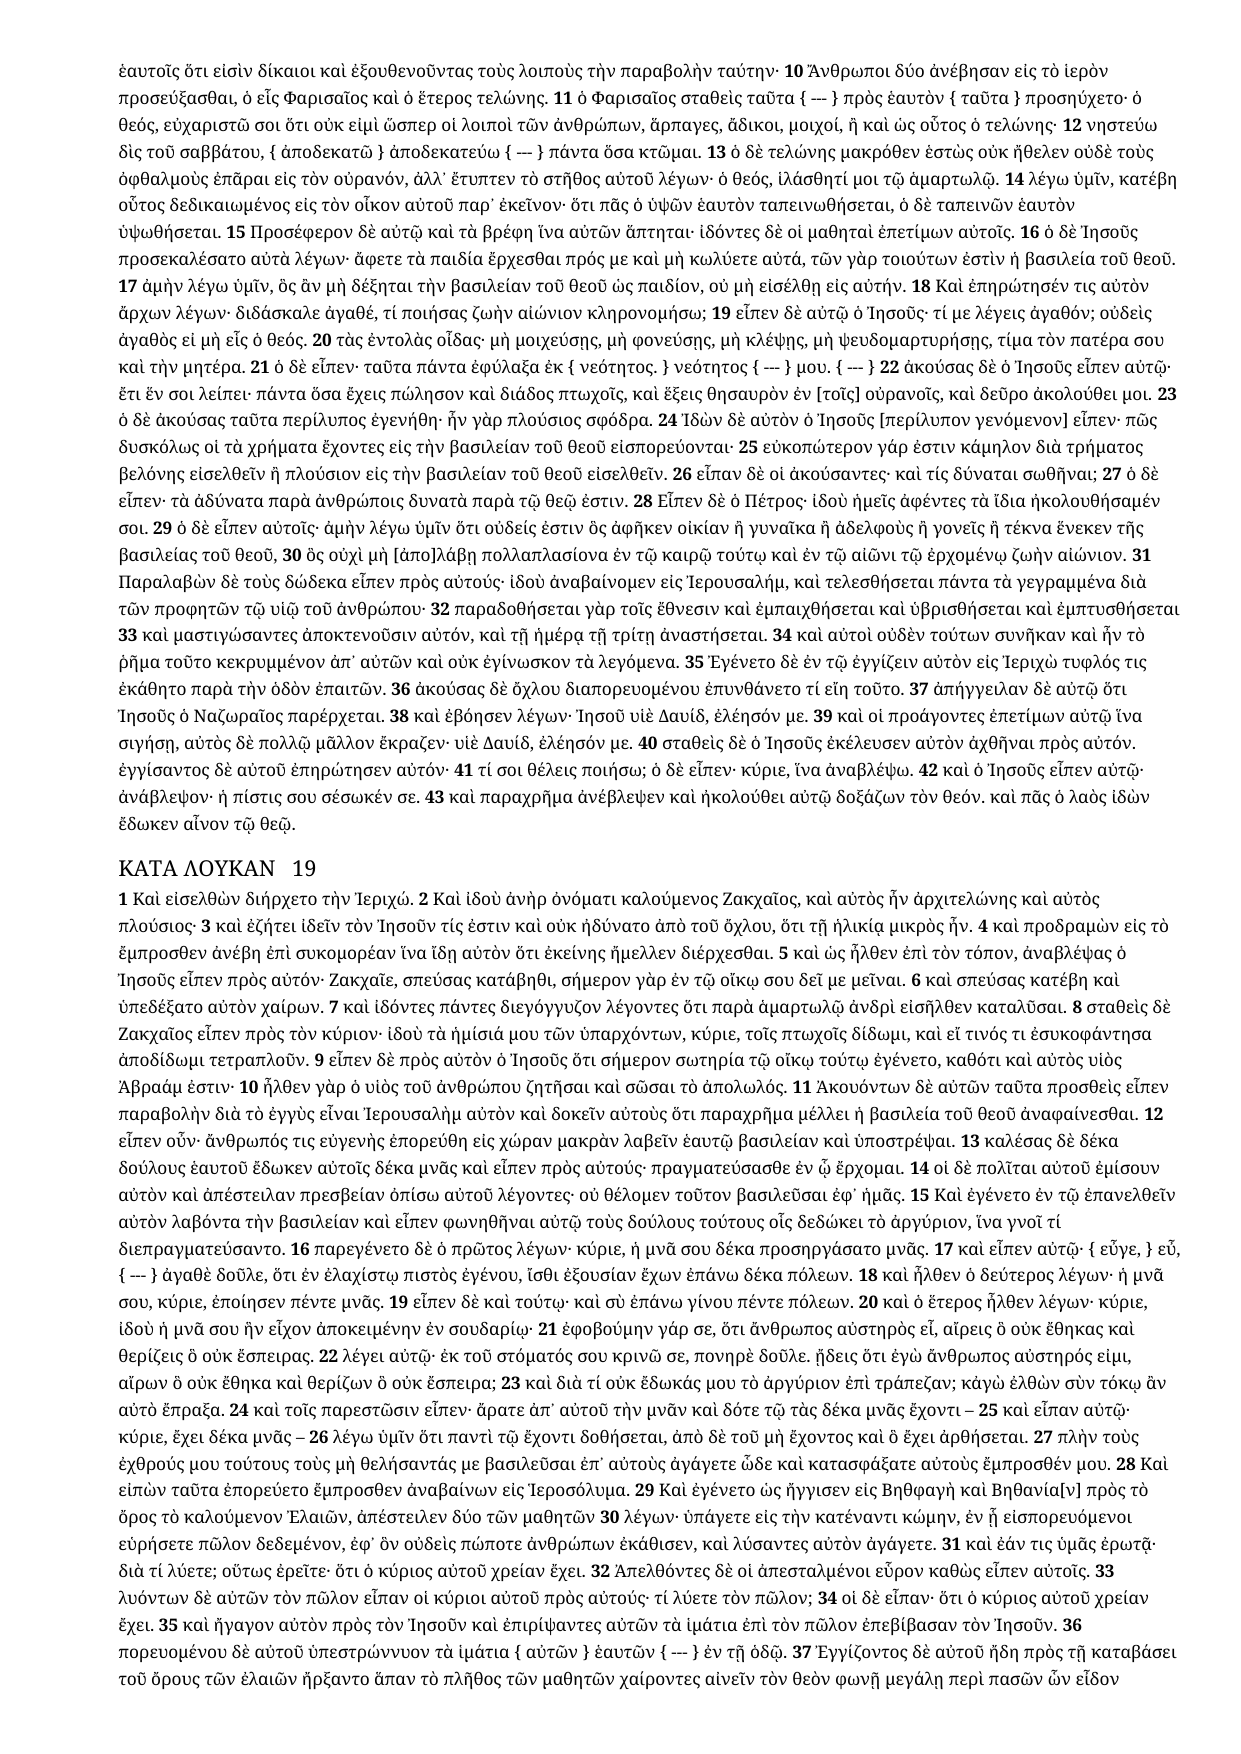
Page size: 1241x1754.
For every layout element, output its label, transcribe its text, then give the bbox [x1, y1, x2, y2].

text 1 Καὶ εἰσελθὼν διήρχετο τὴν Ἰεριχώ. 2 Καὶ ἰδοὺ ἀνὴρ ὀνόματι καλούμενος Ζακχαῖος, καὶ αὐτὸς ἦν ἀρχιτελώνης καὶ αὐτὸς πλούσιος· 3 καὶ ἐζήτει ἰδεῖν τὸν Ἰησοῦν τίς ἐστιν καὶ οὐκ ἠδύνατο ἀπὸ τοῦ ὄχλου, ὅτι τῇ ἡλικίᾳ μικρὸς ἦν. 4 καὶ προδραμὼν εἰς τὸ ἔμπροσθεν ἀνέβη ἐπὶ συκομορέαν ἵνα ἴδῃ αὐτὸν ὅτι ἐκείνης ἤμελλεν διέρχεσθαι. 5 καὶ ὡς ἦλθεν ἐπὶ τὸν τόπον, ἀναβλέψας ὁ Ἰησοῦς εἶπεν πρὸς αὐτόν· Ζακχαῖε, σπεύσας κατάβηθι, σήμερον γὰρ ἐν τῷ οἴκῳ σου δεῖ με μεῖναι. 6 καὶ σπεύσας κατέβη καὶ ὑπεδέξατο αὐτὸν χαίρων. 7 καὶ ἰδόντες πάντες διεγόγγυζον λέγοντες ὅτι παρὰ ἁμαρτωλῷ ἀνδρὶ εἰσῆλθεν καταλῦσαι. 8 σταθεὶς δὲ Ζακχαῖος εἶπεν πρὸς τὸν κύριον· ἰδοὺ τὰ ἡμίσιά μου τῶν ὑπαρχόντων, κύριε, τοῖς πτωχοῖς δίδωμι, καὶ εἴ τινός τι ἐσυκοφάντησα ἀποδίδωμι τετραπλοῦν. 9 εἶπεν δὲ πρὸς αὐτὸν ὁ Ἰησοῦς ὅτι σήμερον σωτηρία τῷ οἴκῳ τούτῳ ἐγένετο, καθότι καὶ αὐτὸς υἱὸς Ἀβραάμ ἐστιν· 10 ἦλθεν γὰρ ὁ υἱὸς τοῦ ἀνθρώπου ζητῆσαι καὶ σῶσαι τὸ ἀπολωλός. 11 Ἀκουόντων δὲ αὐτῶν ταῦτα προσθεὶς εἶπεν παραβολὴν διὰ τὸ ἐγγὺς εἶναι Ἰερουσαλὴμ αὐτὸν καὶ δοκεῖν αὐτοὺς ὅτι παραχρῆμα μέλλει ἡ βασιλεία τοῦ θεοῦ ἀναφαίνεσθαι. 12 εἶπεν οὖν· ἄνθρωπός τις εὐγενὴς ἐπορεύθη εἰς χώραν μακρὰν λαβεῖν ἑαυτῷ βασιλείαν καὶ ὑποστρέψαι. 13 καλέσας δὲ δέκα δούλους ἑαυτοῦ ἔδωκεν αὐτοῖς δέκα μνᾶς καὶ εἶπεν πρὸς αὐτούς· πραγματεύσασθε ἐν ᾧ ἔρχομαι. 14 οἱ δὲ πολῖται αὐτοῦ ἐμίσουν αὐτὸν καὶ ἀπέστειλαν πρεσβείαν ὀπίσω αὐτοῦ λέγοντες· οὐ θέλομεν τοῦτον βασιλεῦσαι ἐφ᾽ ἡμᾶς. 15 Καὶ ἐγένετο ἐν τῷ ἐπανελθεῖν αὐτὸν λαβόντα τὴν βασιλείαν καὶ εἶπεν φωνηθῆναι αὐτῷ τοὺς δούλους τούτους οἷς δεδώκει τὸ ἀργύριον, ἵνα γνοῖ τί διεπραγματεύσαντο. 16 παρεγένετο δὲ ὁ πρῶτος λέγων· κύριε, ἡ μνᾶ σου δέκα προσηργάσατο μνᾶς. 17 καὶ εἶπεν αὐτῷ· { εὖγε, } εὖ, { --- } ἀγαθὲ δοῦλε, ὅτι ἐν ἐλαχίστῳ πιστὸς ἐγένου, ἴσθι ἐξουσίαν ἔχων ἐπάνω δέκα πόλεων. 18 καὶ ἦλθεν ὁ δεύτερος λέγων· ἡ μνᾶ σου, κύριε, ἐποίησεν πέντε μνᾶς. 19 εἶπεν δὲ καὶ τούτῳ· καὶ σὺ ἐπάνω γίνου πέντε πόλεων. 20 καὶ ὁ ἕτερος ἦλθεν λέγων· κύριε, ἰδοὺ ἡ μνᾶ σου ἣν εἶχον ἀποκειμένην ἐν σουδαρίῳ· 21 ἐφοβούμην γάρ σε, ὅτι ἄνθρωπος αὐστηρὸς εἶ, αἴρεις ὃ οὐκ ἔθηκας καὶ θερίζεις ὃ οὐκ ἔσπειρας. 22 λέγει αὐτῷ· ἐκ τοῦ στόματός σου κρινῶ σε, πονηρὲ δοῦλε. ᾔδεις ὅτι ἐγὼ ἄνθρωπος αὐστηρός εἰμι, αἴρων ὃ οὐκ ἔθηκα καὶ θερίζων ὃ οὐκ ἔσπειρα; 23 καὶ διὰ τί οὐκ ἔδωκάς μου τὸ ἀργύριον ἐπὶ τράπεζαν; κἀγὼ ἐλθὼν σὺν τόκῳ ἂν αὐτὸ ἔπραξα. 24 καὶ τοῖς παρεστῶσιν εἶπεν· ἄρατε ἀπ᾽ αὐτοῦ τὴν μνᾶν καὶ δότε τῷ τὰς δέκα μνᾶς ἔχοντι – 25 καὶ εἶπαν αὐτῷ· κύριε, ἔχει δέκα μνᾶς – 26 λέγω ὑμῖν ὅτι παντὶ τῷ ἔχοντι δοθήσεται, ἀπὸ δὲ τοῦ μὴ ἔχοντος καὶ ὃ ἔχει ἀρθήσεται. 27 πλὴν τοὺς ἐχθρούς μου τούτους τοὺς μὴ θελήσαντάς με βασιλεῦσαι ἐπ᾽ αὐτοὺς ἀγάγετε ὧδε καὶ κατασφάξατε αὐτοὺς ἔμπροσθέν μου. 28 Καὶ εἰπὼν ταῦτα ἐπορεύετο ἔμπροσθεν ἀναβαίνων εἰς Ἱεροσόλυμα. 29 Καὶ ἐγένετο ὡς ἤγγισεν εἰς Βηθφαγὴ καὶ Βηθανία[ν] πρὸς τὸ ὄρος τὸ καλούμενον Ἐλαιῶν, ἀπέστειλεν δύο τῶν μαθητῶν 30 λέγων· ὑπάγετε εἰς τὴν κατέναντι κώμην, ἐν ᾗ εἰσπορευόμενοι εὑρήσετε πῶλον δεδεμένον, ἐφ᾽ ὃν οὐδεὶς πώποτε ἀνθρώπων ἐκάθισεν, καὶ λύσαντες αὐτὸν ἀγάγετε. 31 καὶ ἐάν τις ὑμᾶς ἐρωτᾷ· διὰ τί λύετε; οὕτως ἐρεῖτε· ὅτι ὁ κύριος αὐτοῦ χρείαν ἔχει. 32 Ἀπελθόντες δὲ οἱ ἀπεσταλμένοι εὗρον καθὼς εἶπεν αὐτοῖς. 33 λυόντων δὲ αὐτῶν τὸν πῶλον εἶπαν οἱ κύριοι αὐτοῦ πρὸς αὐτούς· τί λύετε τὸν πῶλον; 34 οἱ δὲ εἶπαν· ὅτι ὁ κύριος αὐτοῦ χρείαν ἔχει. 35 καὶ ἤγαγον αὐτὸν πρὸς τὸν Ἰησοῦν καὶ ἐπιρίψαντες αὐτῶν τὰ ἱμάτια ἐπὶ τὸν πῶλον ἐπεβίβασαν τὸν Ἰησοῦν. 36 πορευομένου δὲ αὐτοῦ ὑπεστρώννυον τὰ ἱμάτια { αὐτῶν } ἑαυτῶν { --- } ἐν τῇ ὁδῷ. 37 Ἐγγίζοντος δὲ αὐτοῦ ἤδη πρὸς τῇ καταβάσει τοῦ ὄρους τῶν ἐλαιῶν ἤρξαντο ἅπαν τὸ πλῆθος τῶν μαθητῶν χαίροντες αἰνεῖν τὸν θεὸν φωνῇ μεγάλῃ περὶ πασῶν ὧν εἶδον [118, 887, 1181, 1690]
text ΚΑΤΑ ΛΟΥΚΑΝ 19 [118, 853, 1181, 883]
text ἑαυτοῖς ὅτι εἰσὶν δίκαιοι καὶ ἐξουθενοῦντας τοὺς λοιποὺς τὴν παραβολὴν ταύτην· 10 Ἄνθρωποι δύο ἀνέβησαν εἰς τὸ ἱερὸν προσεύξασθαι, ὁ εἷς Φαρισαῖος καὶ ὁ ἕτερος τελώνης. 11 ὁ Φαρισαῖος σταθεὶς ταῦτα { --- } πρὸς ἑαυτὸν { ταῦτα } προσηύχετο· ὁ θεός, εὐχαριστῶ σοι ὅτι οὐκ εἰμὶ ὥσπερ οἱ λοιποὶ τῶν ἀνθρώπων, ἅρπαγες, ἄδικοι, μοιχοί, ἢ καὶ ὡς οὗτος ὁ τελώνης· 12 νηστεύω δὶς τοῦ σαββάτου, { ἀποδεκατῶ } ἀποδεκατεύω { --- } πάντα ὅσα κτῶμαι. 13 ὁ δὲ τελώνης μακρόθεν ἑστὼς οὐκ ἤθελεν οὐδὲ τοὺς ὀφθαλμοὺς ἐπᾶραι εἰς τὸν οὐρανόν, ἀλλ᾽ ἔτυπτεν τὸ στῆθος αὐτοῦ λέγων· ὁ θεός, ἱλάσθητί μοι τῷ ἁμαρτωλῷ. 14 λέγω ὑμῖν, κατέβη οὗτος δεδικαιωμένος εἰς τὸν οἶκον αὐτοῦ παρ᾽ ἐκεῖνον· ὅτι πᾶς ὁ ὑψῶν ἑαυτὸν ταπεινωθήσεται, ὁ δὲ ταπεινῶν ἑαυτὸν ὑψωθήσεται. 15 Προσέφερον δὲ αὐτῷ καὶ τὰ βρέφη ἵνα αὐτῶν ἅπτηται· ἰδόντες δὲ οἱ μαθηταὶ ἐπετίμων αὐτοῖς. 16 ὁ δὲ Ἰησοῦς προσεκαλέσατο αὐτὰ λέγων· ἄφετε τὰ παιδία ἔρχεσθαι πρός με καὶ μὴ κωλύετε αὐτά, τῶν γὰρ τοιούτων ἐστὶν ἡ βασιλεία τοῦ θεοῦ. 17 ἀμὴν λέγω ὑμῖν, ὃς ἂν μὴ δέξηται τὴν βασιλείαν τοῦ θεοῦ ὡς παιδίον, οὐ μὴ εἰσέλθῃ εἰς αὐτήν. 18 Καὶ ἐπηρώτησέν τις αὐτὸν ἄρχων λέγων· διδάσκαλε ἀγαθέ, τί ποιήσας ζωὴν αἰώνιον κληρονομήσω; 19 εἶπεν δὲ αὐτῷ ὁ Ἰησοῦς· τί με λέγεις ἀγαθόν; οὐδεὶς ἀγαθὸς εἰ μὴ εἷς ὁ θεός. 20 τὰς ἐντολὰς οἶδας· μὴ μοιχεύσῃς, μὴ φονεύσῃς, μὴ κλέψῃς, μὴ ψευδομαρτυρήσῃς, τίμα τὸν πατέρα σου καὶ τὴν μητέρα. 21 ὁ δὲ εἶπεν· ταῦτα πάντα ἐφύλαξα ἐκ { νεότητος. } νεότητος { --- } μου. { --- } 22 ἀκούσας δὲ ὁ Ἰησοῦς εἶπεν αὐτῷ· ἔτι ἕν σοι λείπει· πάντα ὅσα ἔχεις πώλησον καὶ διάδος πτωχοῖς, καὶ ἕξεις θησαυρὸν ἐν [τοῖς] οὐρανοῖς, καὶ δεῦρο ἀκολούθει μοι. 23 ὁ δὲ ἀκούσας ταῦτα περίλυπος ἐγενήθη· ἦν γὰρ πλούσιος σφόδρα. 24 Ἰδὼν δὲ αὐτὸν ὁ Ἰησοῦς [περίλυπον γενόμενον] εἶπεν· πῶς δυσκόλως οἱ τὰ χρήματα ἔχοντες εἰς τὴν βασιλείαν τοῦ θεοῦ εἰσπορεύονται· 25 εὐκοπώτερον γάρ ἐστιν κάμηλον διὰ τρήματος βελόνης εἰσελθεῖν ἢ πλούσιον εἰς τὴν βασιλείαν τοῦ θεοῦ εἰσελθεῖν. 26 εἶπαν δὲ οἱ ἀκούσαντες· καὶ τίς δύναται σωθῆναι; 27 ὁ δὲ εἶπεν· τὰ ἀδύνατα παρὰ ἀνθρώποις δυνατὰ παρὰ τῷ θεῷ ἐστιν. 28 Εἶπεν δὲ ὁ Πέτρος· ἰδοὺ ἡμεῖς ἀφέντες τὰ ἴδια ἠκολουθήσαμέν σοι. 29 ὁ δὲ εἶπεν αὐτοῖς· ἀμὴν λέγω ὑμῖν ὅτι οὐδείς ἐστιν ὃς ἀφῆκεν οἰκίαν ἢ γυναῖκα ἢ ἀδελφοὺς ἢ γονεῖς ἢ τέκνα ἕνεκεν τῆς βασιλείας τοῦ θεοῦ, 30 ὃς οὐχὶ μὴ [ἀπο]λάβῃ πολλαπλασίονα ἐν τῷ καιρῷ τούτῳ καὶ ἐν τῷ αἰῶνι τῷ ἐρχομένῳ ζωὴν αἰώνιον. 31 Παραλαβὼν δὲ τοὺς δώδεκα εἶπεν πρὸς αὐτούς· ἰδοὺ ἀναβαίνομεν εἰς Ἰερουσαλήμ, καὶ τελεσθήσεται πάντα τὰ γεγραμμένα διὰ τῶν προφητῶν τῷ υἱῷ τοῦ ἀνθρώπου· 32 παραδοθήσεται γὰρ τοῖς ἔθνεσιν καὶ ἐμπαιχθήσεται καὶ ὑβρισθήσεται καὶ ἐμπτυσθήσεται 33 καὶ μαστιγώσαντες ἀποκτενοῦσιν αὐτόν, καὶ τῇ ἡμέρᾳ τῇ τρίτῃ ἀναστήσεται. 34 καὶ αὐτοὶ οὐδὲν τούτων συνῆκαν καὶ ἦν τὸ ῥῆμα τοῦτο κεκρυμμένον ἀπ᾽ αὐτῶν καὶ οὐκ ἐγίνωσκον τὰ λεγόμενα. 35 Ἐγένετο δὲ ἐν τῷ ἐγγίζειν αὐτὸν εἰς Ἰεριχὼ τυφλός τις ἐκάθητο παρὰ τὴν ὁδὸν ἐπαιτῶν. 36 ἀκούσας δὲ ὄχλου διαπορευομένου ἐπυνθάνετο τί εἴη τοῦτο. 37 ἀπήγγειλαν δὲ αὐτῷ ὅτι Ἰησοῦς ὁ Ναζωραῖος παρέρχεται. 38 καὶ ἐβόησεν λέγων· Ἰησοῦ υἱὲ Δαυίδ, ἐλέησόν με. 39 καὶ οἱ προάγοντες ἐπετίμων αὐτῷ ἵνα σιγήσῃ, αὐτὸς δὲ πολλῷ μᾶλλον ἔκραζεν· υἱὲ Δαυίδ, ἐλέησόν με. 40 σταθεὶς δὲ ὁ Ἰησοῦς ἐκέλευσεν αὐτὸν ἀχθῆναι πρὸς αὐτόν. ἐγγίσαντος δὲ αὐτοῦ ἐπηρώτησεν αὐτόν· 41 τί σοι θέλεις ποιήσω; ὁ δὲ εἶπεν· κύριε, ἵνα ἀναβλέψω. 42 καὶ ὁ Ἰησοῦς εἶπεν αὐτῷ· ἀνάβλεψον· ἡ πίστις σου σέσωκέν σε. 43 καὶ παραχρῆμα ἀνέβλεψεν καὶ ἠκολούθει αὐτῷ δοξάζων τὸν θεόν. καὶ πᾶς ὁ λαὸς ἰδὼν ἔδωκεν αἶνον τῷ θεῷ. [118, 59, 1181, 835]
